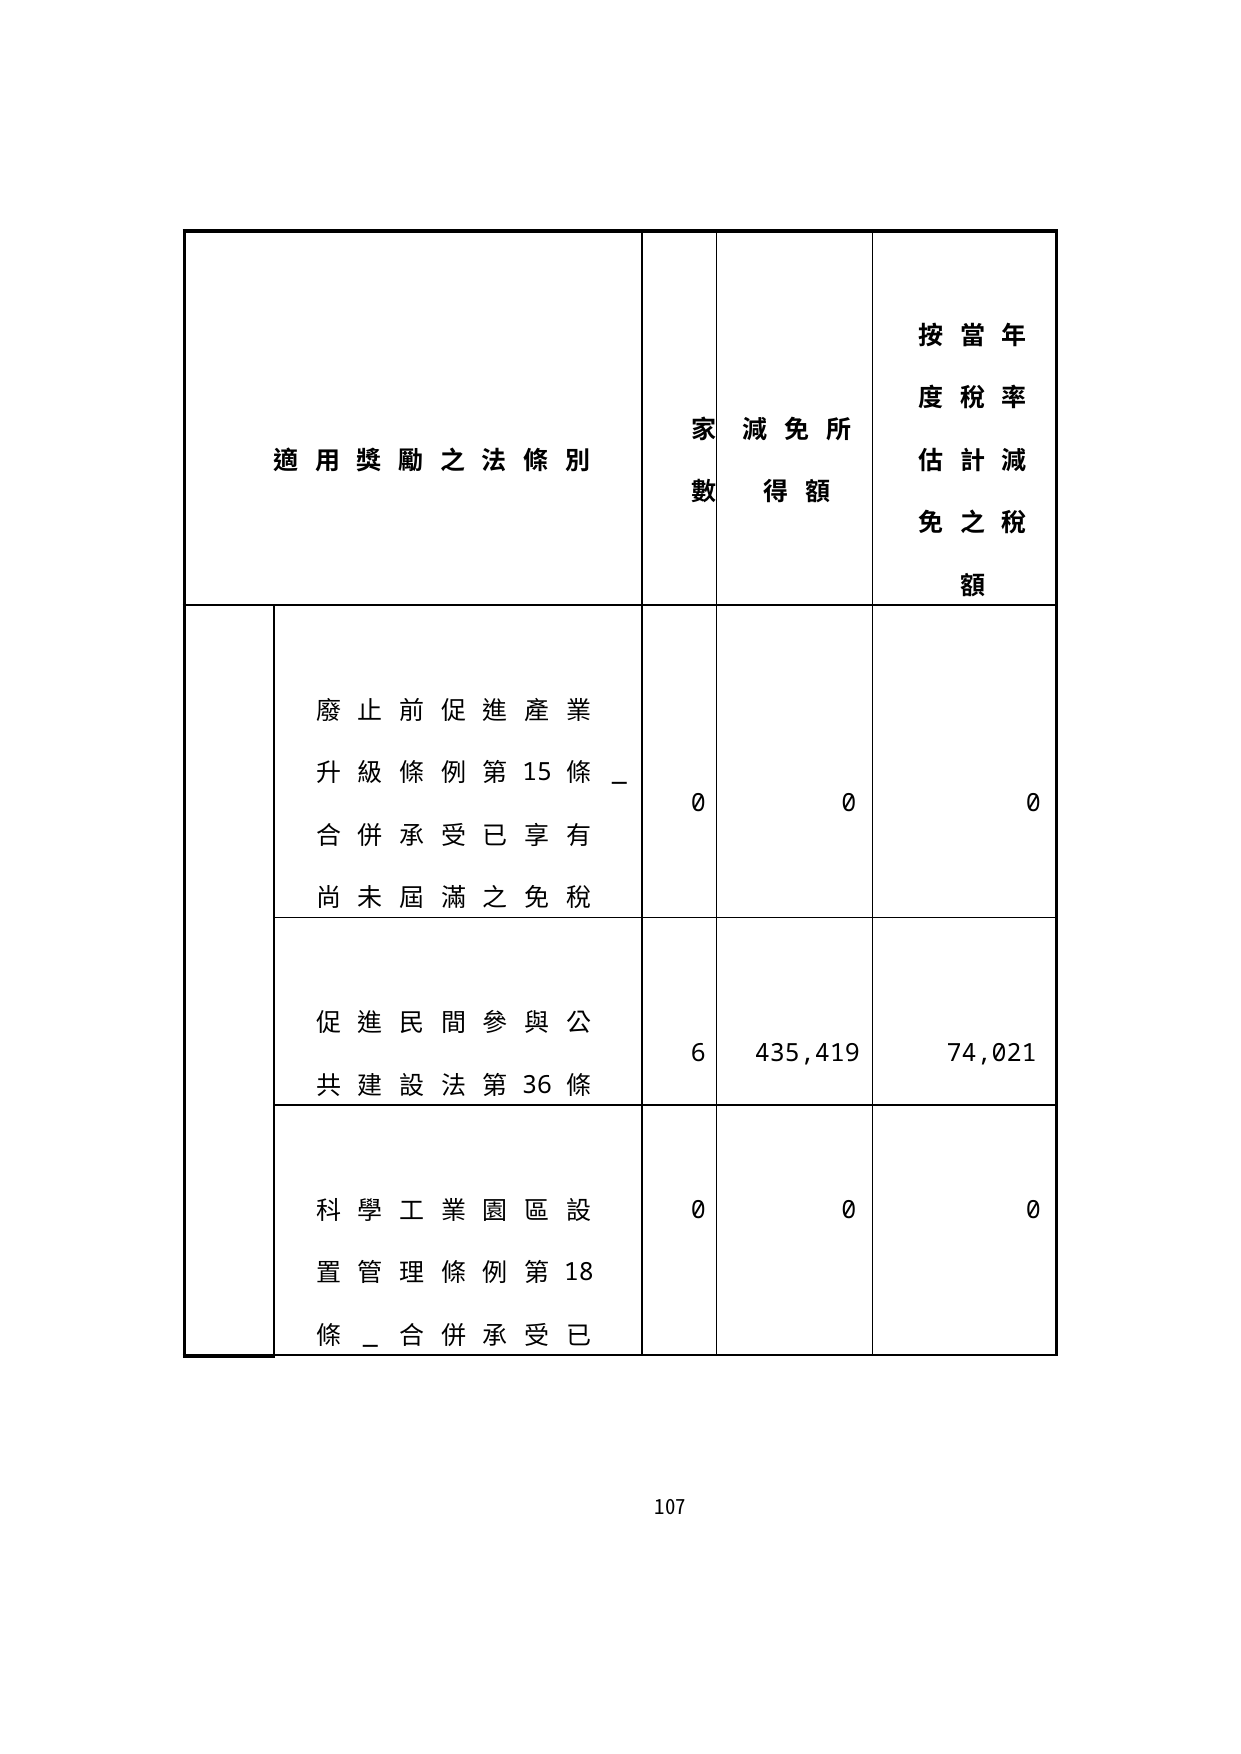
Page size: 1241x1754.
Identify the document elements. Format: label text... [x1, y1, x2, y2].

table_cell 0 [643, 1106, 716, 1354]
table_cell 0 [717, 606, 872, 917]
table_cell 0 [717, 1106, 872, 1354]
table_cell 科學工業園區設置管理條例第18條_合併承受已 [275, 1106, 641, 1354]
table_cell 0 [873, 1106, 1055, 1354]
table_header 家數 [643, 233, 716, 604]
table_cell 0 [873, 606, 1055, 917]
table_cell 促進民間參與公共建設法第36條 [275, 918, 641, 1104]
table_header 減免所得額 [717, 233, 872, 604]
table_cell 0 [643, 606, 716, 917]
table_header 適用獎勵之法條別 [186, 233, 641, 604]
table_header 按當年度稅率估計減免之稅額 [873, 233, 1055, 604]
table_cell 廢止前促進產業升級條例第15條_合併承受已享有尚未屆滿之免稅 [275, 606, 641, 917]
table_cell [186, 606, 273, 1354]
table_cell 435,419 [717, 918, 872, 1104]
table_cell 6 [643, 918, 716, 1104]
table_cell 74,021 [873, 918, 1055, 1104]
